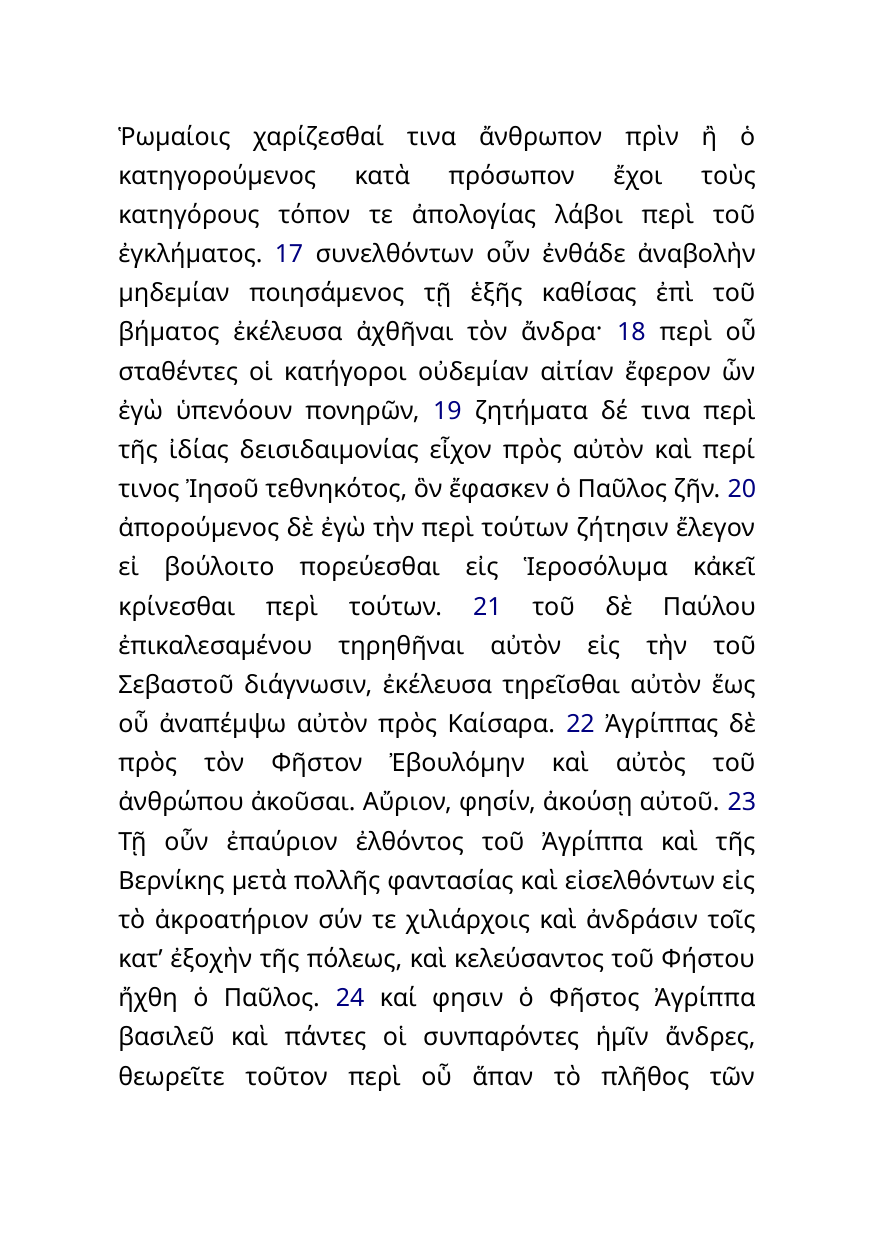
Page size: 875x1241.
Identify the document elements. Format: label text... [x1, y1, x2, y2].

text Ῥωμαίοις χαρίζεσθαί τινα ἄνθρωπον πρὶν ἢ ὁ κατηγορούμενος κατὰ πρόσωπον ἔχοι τοὺς κατηγόρους τόπον τε ἀπολογίας λάβοι περὶ τοῦ ἐγκλήματος. 17 συνελθόντων οὖν ἐνθάδε ἀναβολὴν μηδεμίαν ποιησάμενος τῇ ἑξῆς καθίσας ἐπὶ τοῦ βήματος ἐκέλευσα ἀχθῆναι τὸν ἄνδρα· 18 περὶ οὗ σταθέντες οἱ κατήγοροι οὐδεμίαν αἰτίαν ἔφερον ὧν ἐγὼ ὑπενόουν πονηρῶν, 19 ζητήματα δέ τινα περὶ τῆς ἰδίας δεισιδαιμονίας εἶχον πρὸς αὐτὸν καὶ περί τινος Ἰησοῦ τεθνηκότος, ὃν ἔφασκεν ὁ Παῦλος ζῆν. 20 ἀπορούμενος δὲ ἐγὼ τὴν περὶ τούτων ζήτησιν ἔλεγον εἰ βούλοιτο πορεύεσθαι εἰς Ἱεροσόλυμα κἀκεῖ κρίνεσθαι περὶ τούτων. 21 τοῦ δὲ Παύλου ἐπικαλεσαμένου τηρηθῆναι αὐτὸν εἰς τὴν τοῦ Σεβαστοῦ διάγνωσιν, ἐκέλευσα τηρεῖσθαι αὐτὸν ἕως οὗ ἀναπέμψω αὐτὸν πρὸς Καίσαρα. 22 Ἀγρίππας δὲ πρὸς τὸν Φῆστον Ἐβουλόμην καὶ αὐτὸς τοῦ ἀνθρώπου ἀκοῦσαι. Αὔριον, φησίν, ἀκούσῃ αὐτοῦ. 23 Τῇ οὖν ἐπαύριον ἐλθόντος τοῦ Ἀγρίππα καὶ τῆς Βερνίκης μετὰ πολλῆς φαντασίας καὶ εἰσελθόντων εἰς τὸ ἀκροατήριον σύν τε χιλιάρχοις καὶ ἀνδράσιν τοῖς κατ’ ἐξοχὴν τῆς πόλεως, καὶ κελεύσαντος τοῦ Φήστου ἤχθη ὁ Παῦλος. 24 καί φησιν ὁ Φῆστος Ἀγρίππα βασιλεῦ καὶ πάντες οἱ συνπαρόντες ἡμῖν ἄνδρες, θεωρεῖτε τοῦτον περὶ οὗ ἅπαν τὸ πλῆθος τῶν [118, 118, 756, 1092]
